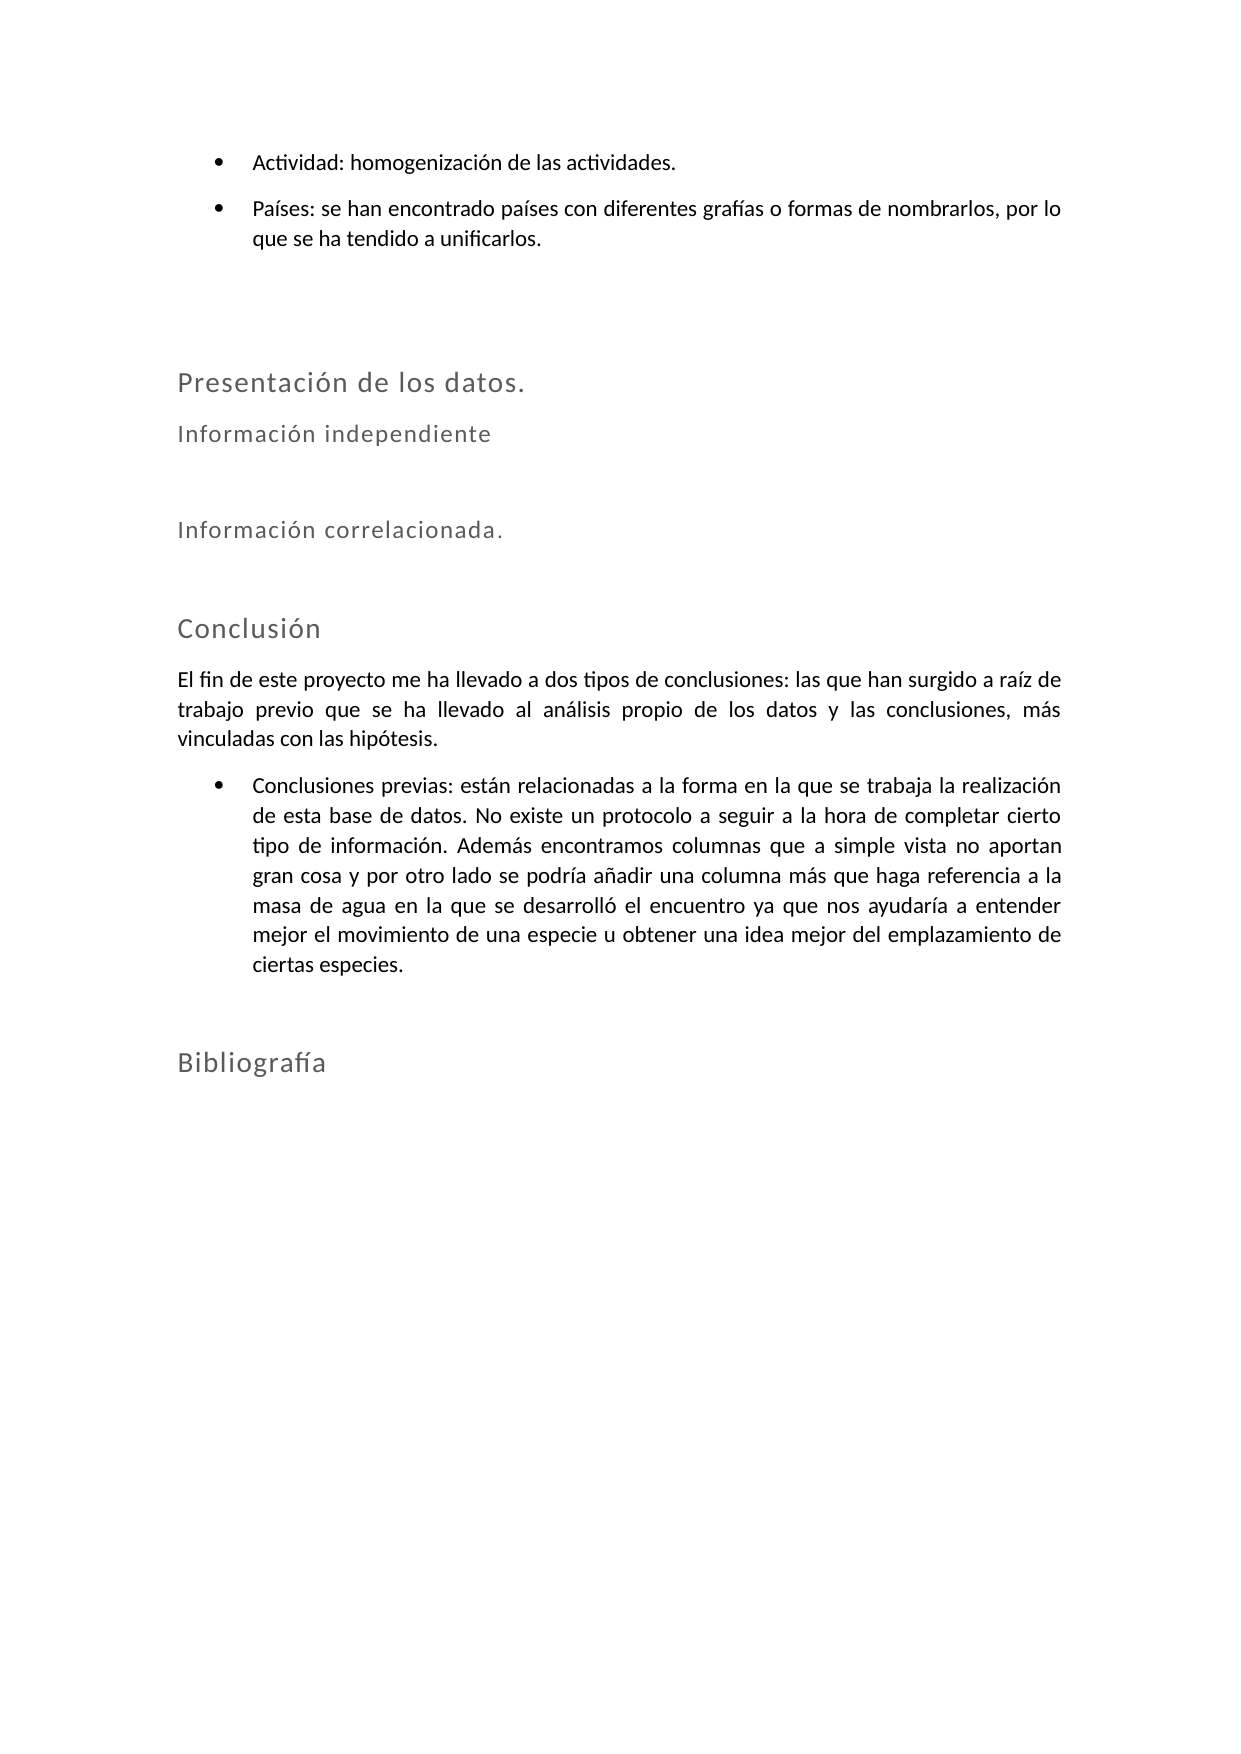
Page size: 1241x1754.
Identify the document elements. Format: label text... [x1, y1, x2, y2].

text El fin de este proyecto me ha llevado a dos tipos de conclusiones: las que han surgido a raíz de trabajo previo que se ha llevado al análisis propio de los datos y las conclusiones, más vinculadas con las hipótesis. [177, 665, 1063, 753]
text Conclusión [177, 610, 1063, 646]
list Actividad: homogenización de las actividades. [215, 148, 1063, 176]
list Conclusiones previas: están relacionadas a la forma en la que se trabaja la realización de esta base de datos. No existe un protocolo a seguir a la hora de completar cierto tipo de información. Además encontramos columnas que a simple vista no aportan gran cosa y por otro lado se podría añadir una columna más que haga referencia a la masa de agua en la que se desarrolló el encuentro ya que nos ayudaría a entender mejor el movimiento de una especie u obtener una idea mejor del emplazamiento de ciertas especies. [215, 771, 1063, 978]
text Información correlacionada. [177, 514, 1063, 545]
text Presentación de los datos. [177, 364, 1063, 399]
text Información independiente [177, 418, 1063, 449]
text Bibliografía [177, 1044, 1063, 1079]
list Países: se han encontrado países con diferentes grafías o formas de nombrarlos, por lo que se ha tendido a unificarlos. [215, 194, 1063, 252]
